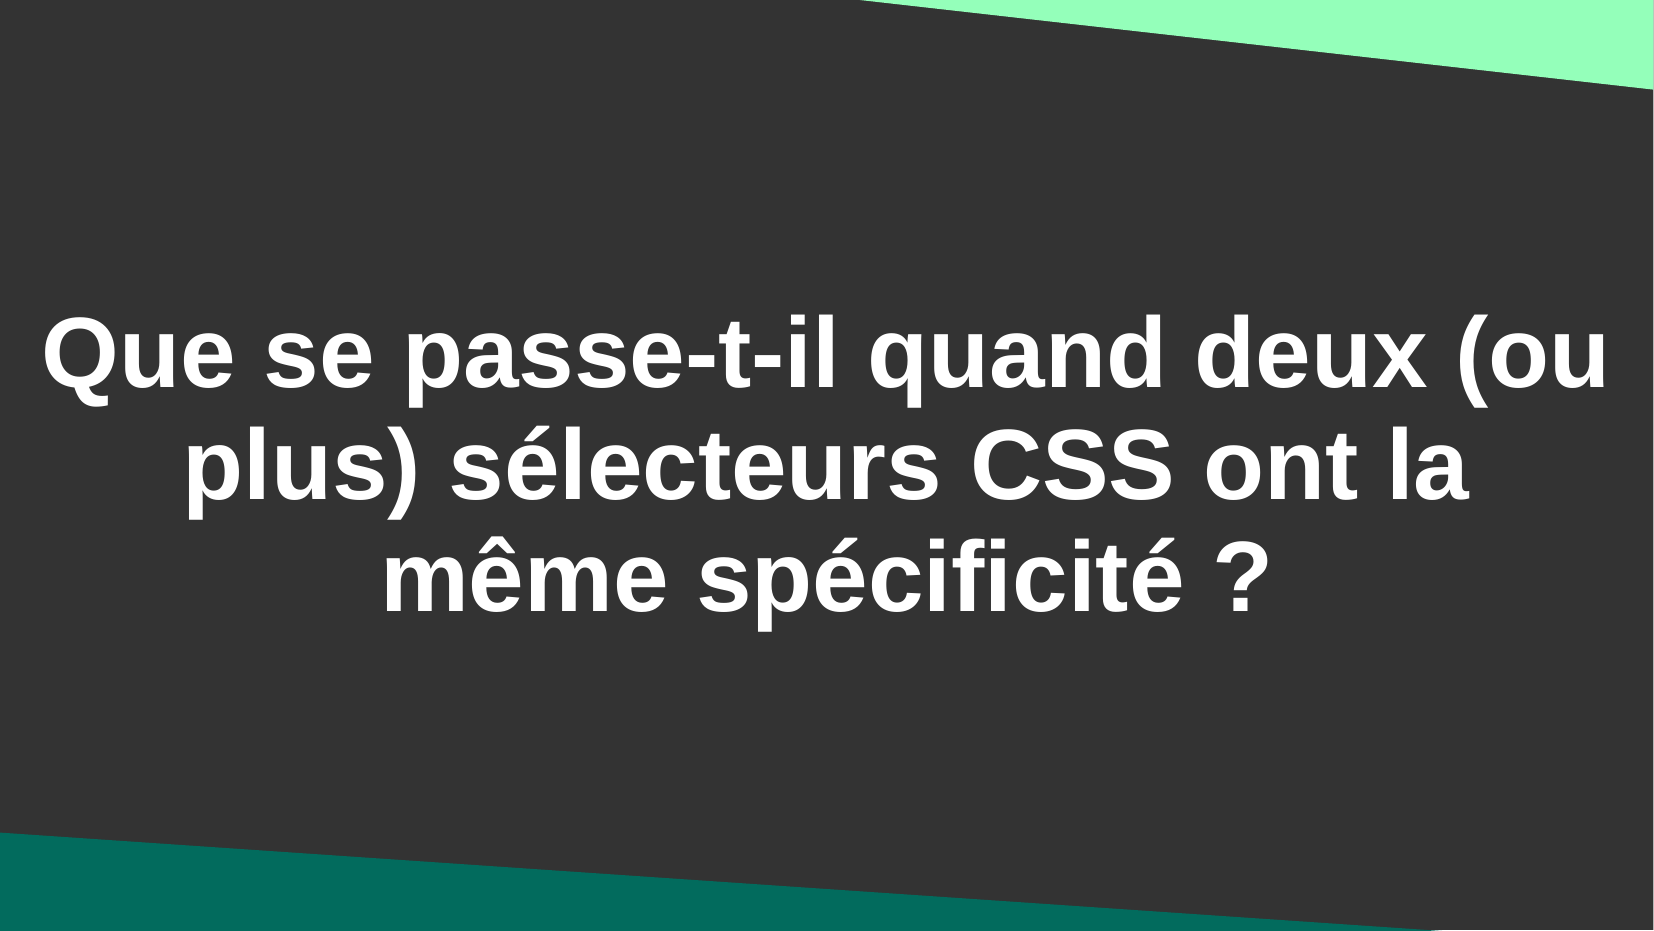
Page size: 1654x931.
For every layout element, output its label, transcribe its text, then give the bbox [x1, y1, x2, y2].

text_box [859, 0, 1654, 90]
title Que se passe-t-il quand deux (ou plus) sélecteurs CSS ont la même spécificité ? [31, 297, 1622, 633]
